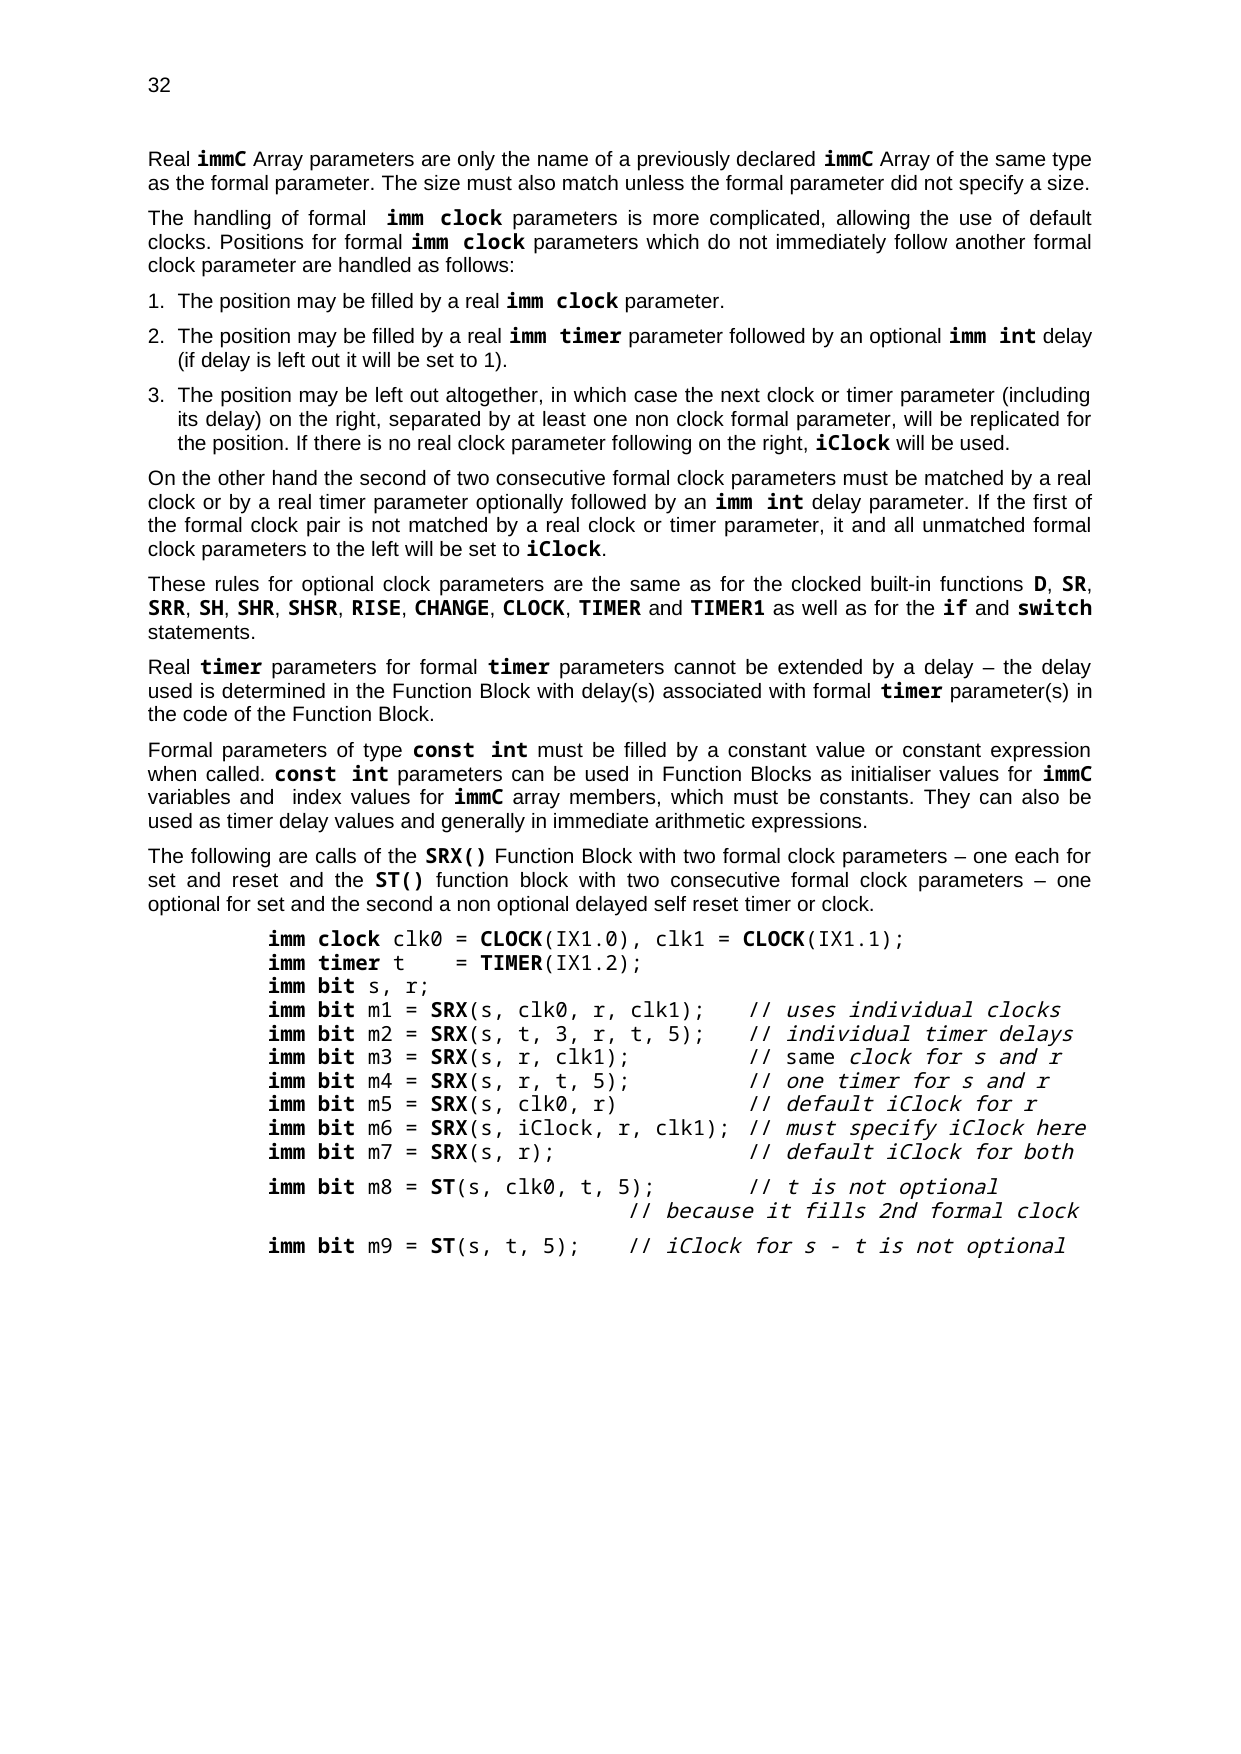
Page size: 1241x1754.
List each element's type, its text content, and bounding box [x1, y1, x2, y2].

text Real immC Array parameters are only the name of a previously declared immC Array of the same type as the formal parameter. The size must also match unless the formal parameter did not specify a size. [148, 148, 1092, 195]
text Real timer parameters for formal timer parameters cannot be extended by a delay – the delay used is determined in the Function Block with delay(s) associated with formal timer parameter(s) in the code of the Function Block. [148, 656, 1092, 727]
text On the other hand the second of two consecutive formal clock parameters must be matched by a real clock or by a real timer parameter optionally followed by an imm int delay parameter. If the first of the formal clock pair is not matched by a real clock or timer parameter, it and all unmatched formal clock parameters to the left will be set to iClock. [148, 467, 1092, 561]
text These rules for optional clock parameters are the same as for the clocked built-in functions D, SR, SRR, SH, SHR, SHSR, RISE, CHANGE, CLOCK, TIMER and TIMER1 as well as for the if and switch statements. [148, 573, 1092, 644]
text imm bit m9 = ST(s, t, 5); // iClock for s - t is not optional [268, 1235, 1092, 1258]
text imm clock clk0 = CLOCK(IX1.0), clk1 = CLOCK(IX1.1); imm timer t = TIMER(IX1.2); imm bit s, r; imm bit m1 = SRX(s, clk0, r, clk1); // uses individual clocks imm bit m2 = SRX(s, t, 3, r, t, 5); // individual timer delays imm bit m3 = SRX(s, r, clk1); // same clock for s and r imm bit m4 = SRX(s, r, t, 5); // one timer for s and r imm bit m5 = SRX(s, clk0, r) // default iClock for r imm bit m6 = SRX(s, iClock, r, clk1); // must specify iClock here imm bit m7 = SRX(s, r); // default iClock for both [268, 927, 1092, 1164]
list The position may be filled by a real imm timer parameter followed by an optional imm int delay (if delay is left out it will be set to 1). [148, 325, 1092, 372]
list The position may be filled by a real imm clock parameter. [148, 289, 1092, 313]
text imm bit m8 = ST(s, clk0, t, 5); // t is not optional // because it fills 2nd formal clock [268, 1176, 1092, 1223]
text The following are calls of the SRX() Function Block with two formal clock parameters – one each for set and reset and the ST() function block with two consecutive formal clock parameters – one optional for set and the second a non optional delayed self reset timer or clock. [148, 845, 1092, 916]
list The position may be left out altogether, in which case the next clock or timer parameter (including its delay) on the right, separated by at least one non clock formal parameter, will be replicated for the position. If there is no real clock parameter following on the right, iClock will be used. [148, 384, 1092, 455]
text Formal parameters of type const int must be filled by a constant value or constant expression when called. const int parameters can be used in Function Blocks as initialiser values for immC variables and index values for immC array members, which must be constants. They can also be used as timer delay values and generally in immediate arithmetic expressions. [148, 738, 1092, 833]
text The handling of formal imm clock parameters is more complicated, allowing the use of default clocks. Positions for formal imm clock parameters which do not immediately follow another formal clock parameter are handled as follows: [148, 207, 1092, 278]
